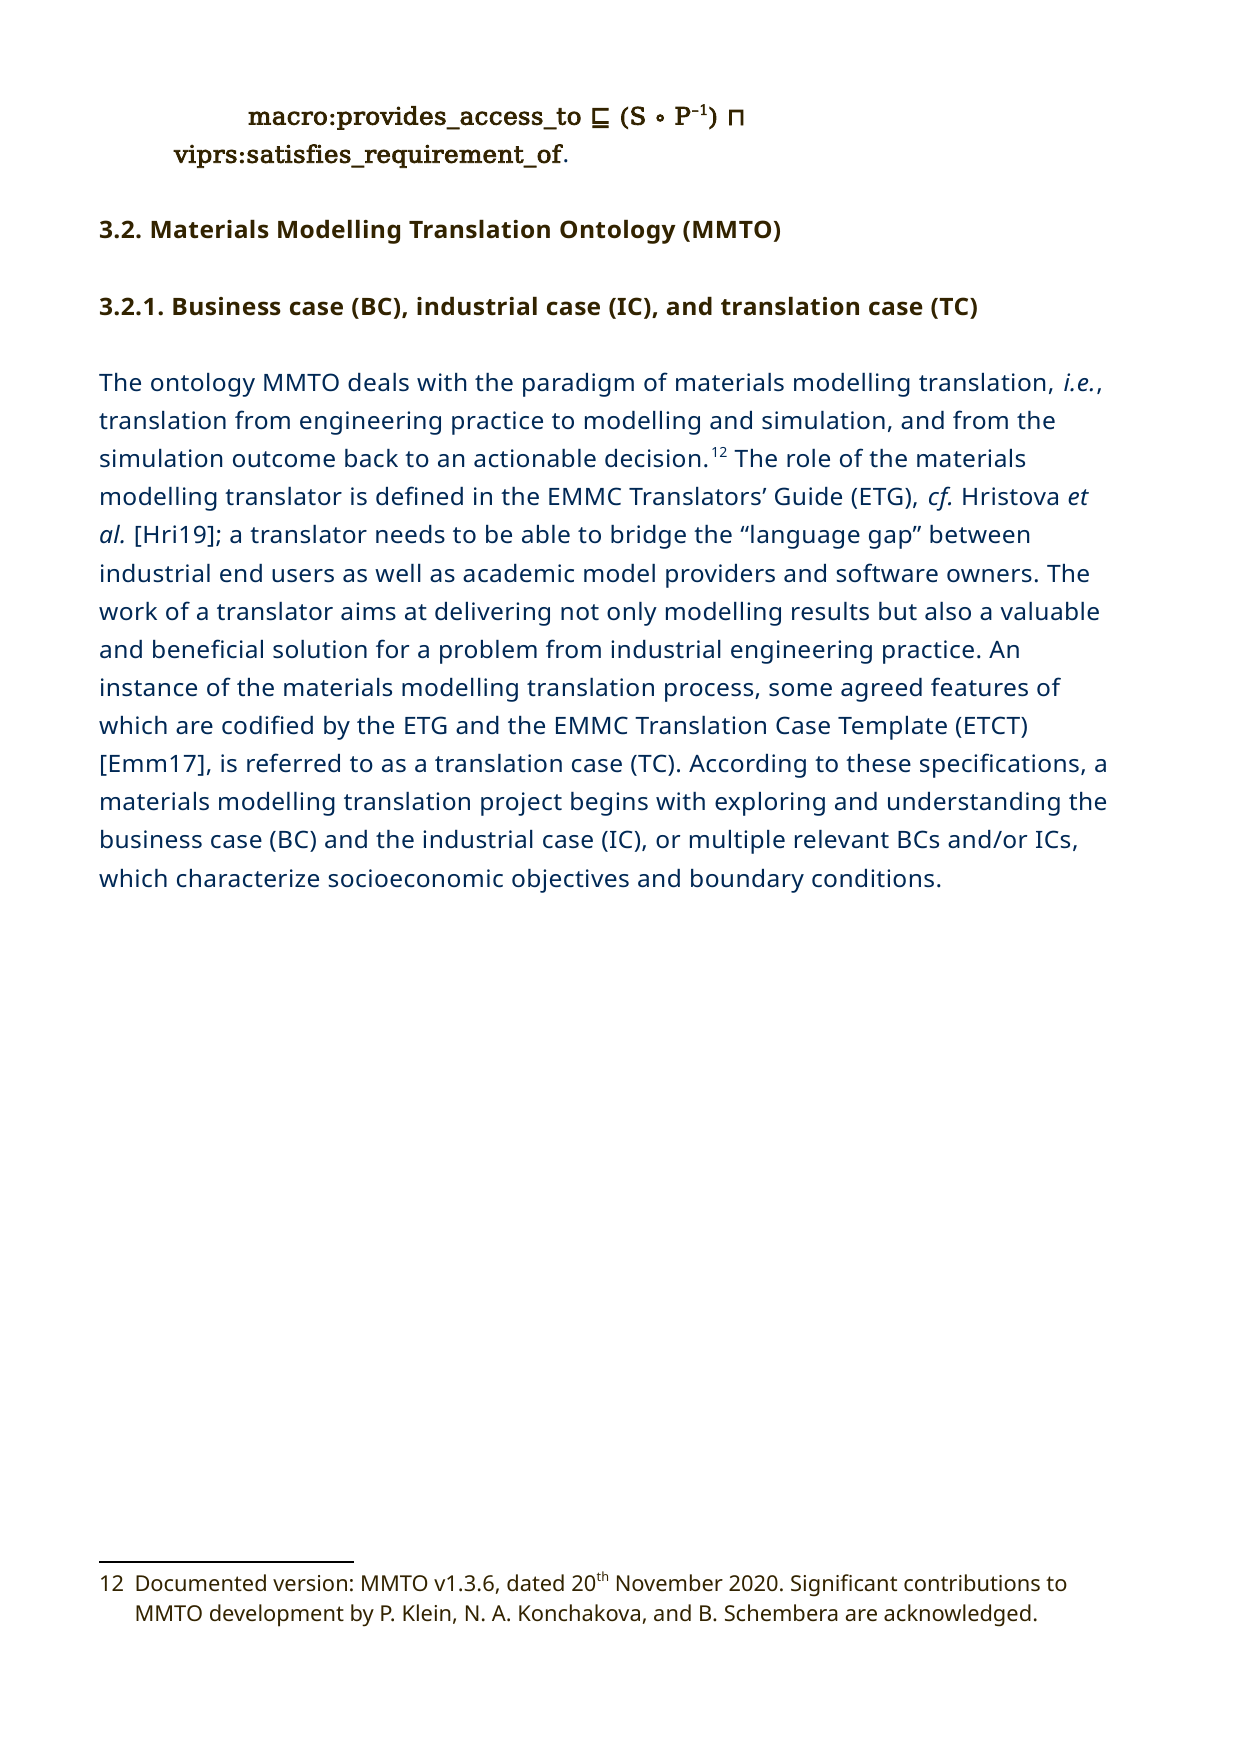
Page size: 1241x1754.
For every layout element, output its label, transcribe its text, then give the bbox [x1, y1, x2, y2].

list macro:provides_access_to ⊑ (S ◦ P–1) ⊓ viprs:satisfies_requirement_of. [136, 99, 1114, 170]
text 3.2. Materials Modelling Translation Ontology (MMTO) [99, 213, 1114, 246]
text 3.2.1. Business case (BC), industrial case (IC), and translation case (TC) [99, 289, 1114, 322]
text Documented version: MMTO v1.3.6, dated 20th November 2020. Significant contributions to MMTO development by P. Klein, N. A. Konchakova, and B. Schembera are acknowledged. [99, 1568, 1114, 1627]
text The ontology MMTO deals with the paradigm of materials modelling translation, i.e., translation from engineering practice to modelling and simulation, and from the simulation outcome back to an actionable decision. The role of the materials modelling translator is defined in the EMMC Translators’ Guide (ETG), cf. Hristova et al. [Hri19]; a translator needs to be able to bridge the “language gap” between industrial end users as well as academic model providers and software owners. The work of a translator aims at delivering not only modelling results but also a valuable and beneficial solution for a problem from industrial engineering practice. An instance of the materials modelling translation process, some agreed features of which are codified by the ETG and the EMMC Translation Case Template (ETCT) [Emm17], is referred to as a translation case (TC). According to these specifications, a materials modelling translation project begins with exploring and understanding the business case (BC) and the industrial case (IC), or multiple relevant BCs and/or ICs, which characterize socioeconomic objectives and boundary conditions. [99, 366, 1114, 894]
